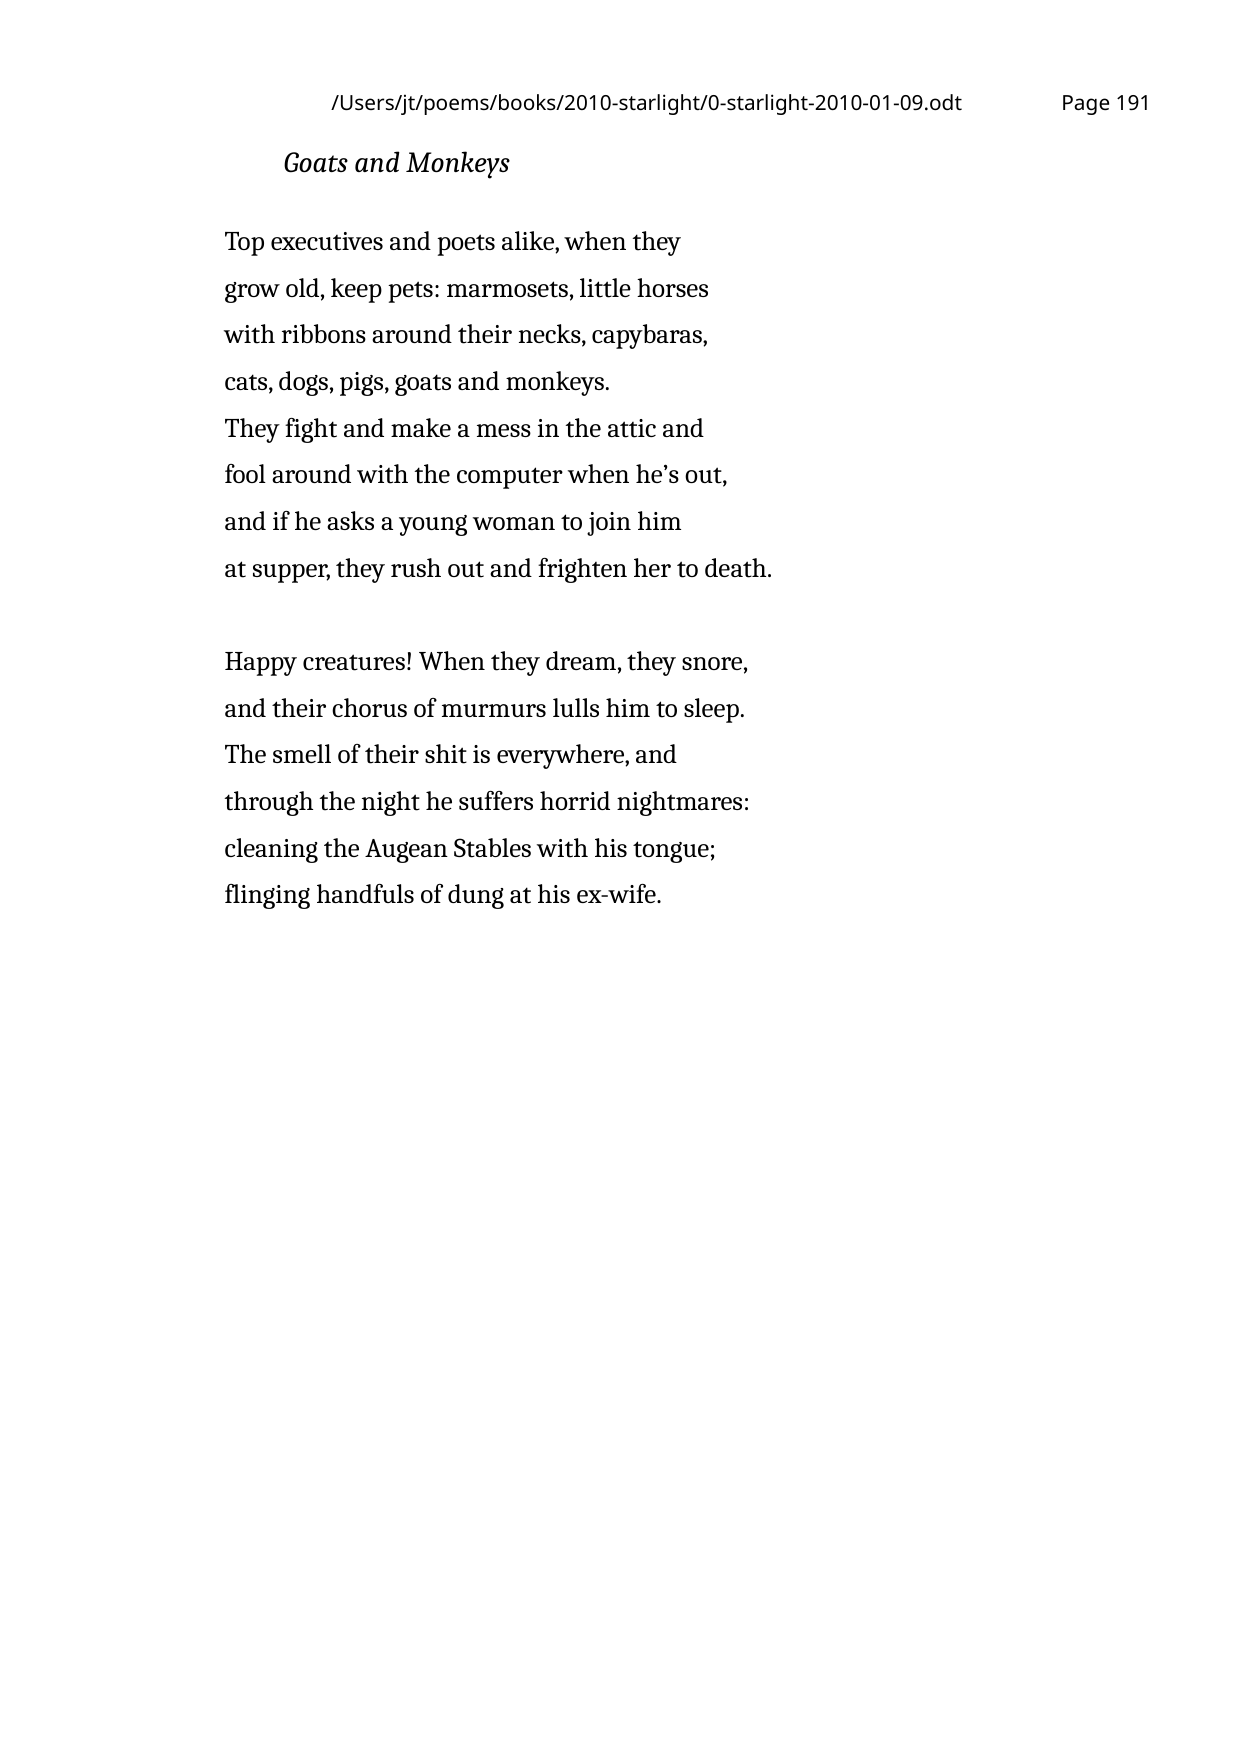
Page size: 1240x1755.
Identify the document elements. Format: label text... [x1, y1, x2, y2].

text and their chorus of murmurs lulls him to sleep. [224, 693, 1151, 724]
text and if he asks a young woman to join him [224, 506, 1151, 537]
text flinging handfuls of dung at his ex-wife. [224, 879, 1151, 911]
title Goats and Monkeys [283, 146, 1062, 180]
text They fight and make a mess in the attic and [224, 413, 1151, 444]
text cats, dogs, pigs, goats and monkeys. [224, 366, 1151, 397]
text fool around with the computer when he’s out, [224, 459, 1151, 491]
text The smell of their shit is everywhere, and [224, 739, 1151, 771]
text Happy creatures! When they dream, they snore, [224, 646, 1151, 677]
text through the night he suffers horrid nightmares: [224, 786, 1151, 817]
text cleaning the Augean Stables with his tongue; [224, 833, 1151, 864]
text at supper, they rush out and frighten her to death. [224, 553, 1151, 584]
text with ribbons around their necks, capybaras, [224, 319, 1151, 351]
text grow old, keep pets: marmosets, little horses [224, 273, 1151, 304]
text Top executives and poets alike, when they [224, 226, 1151, 257]
